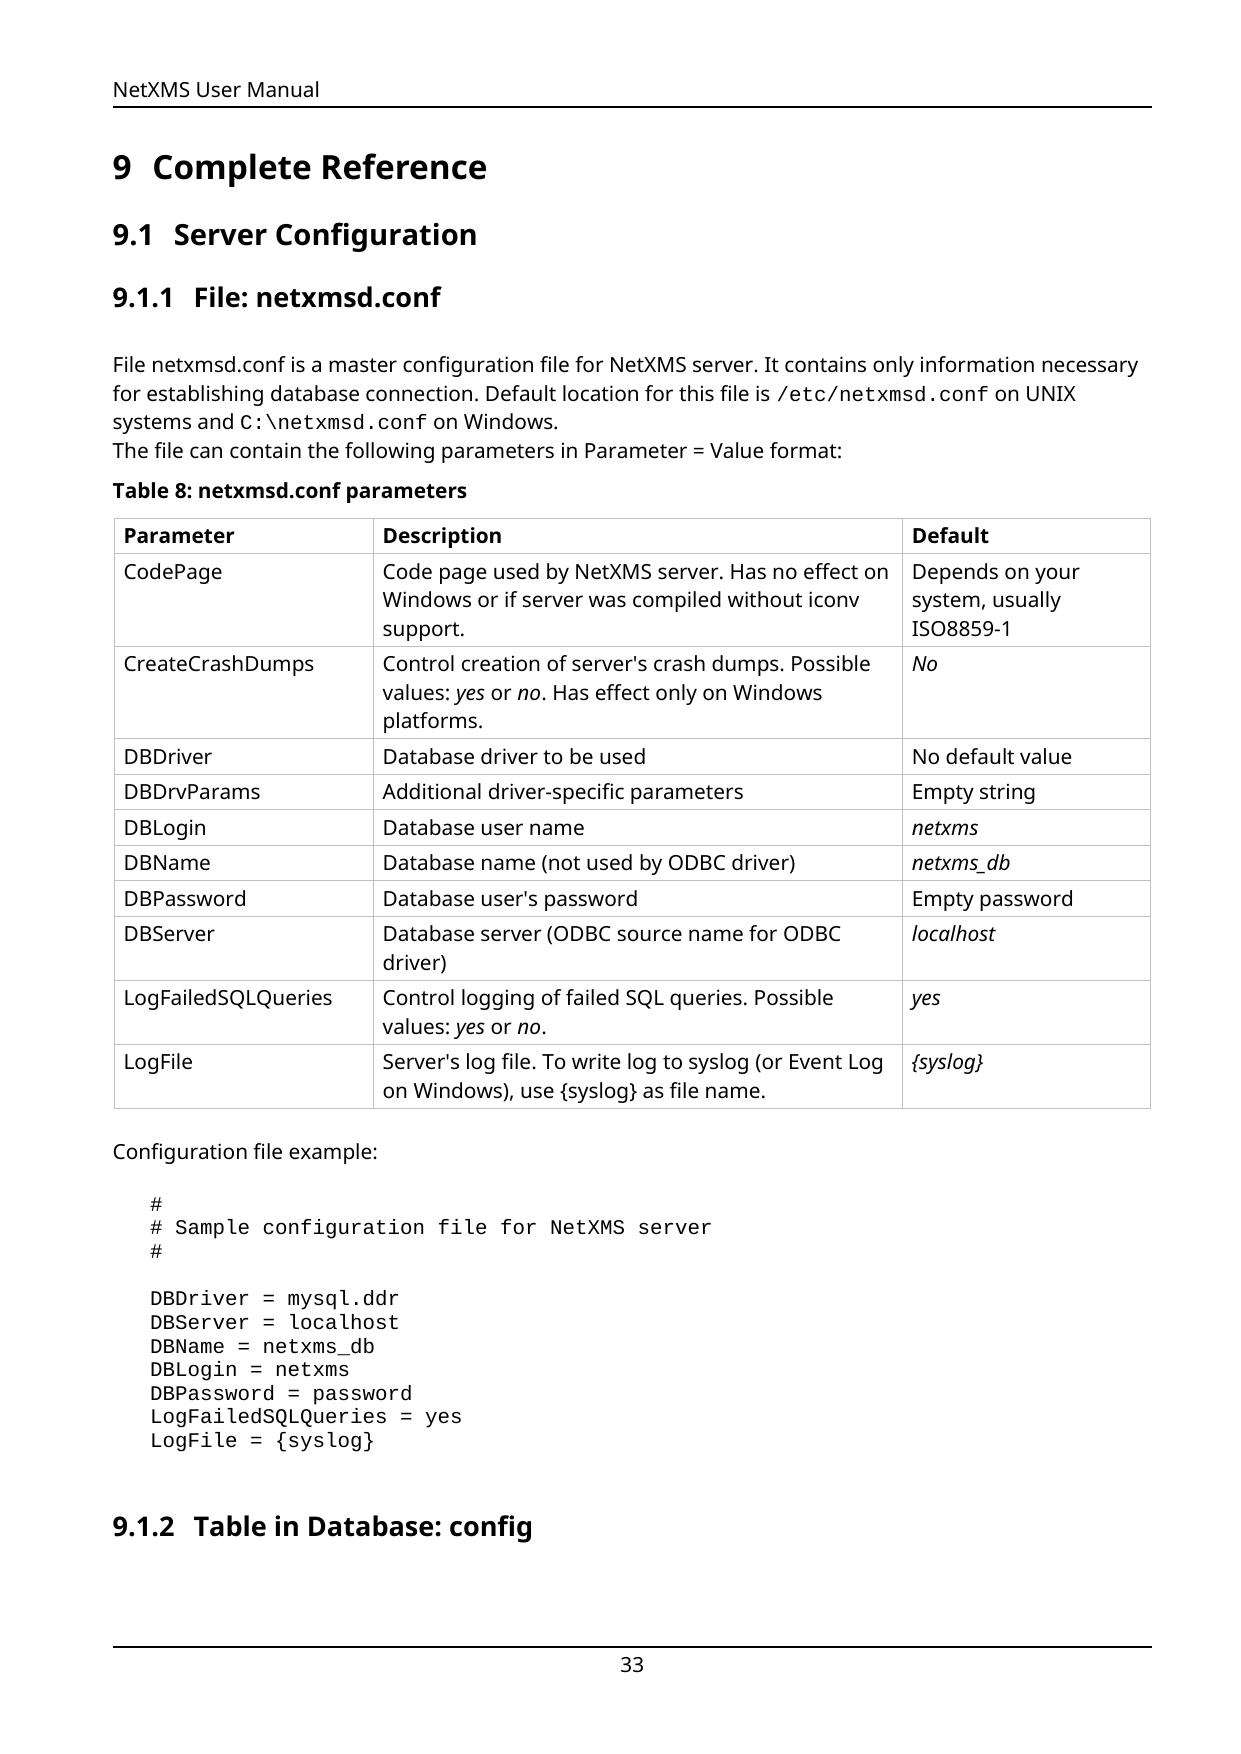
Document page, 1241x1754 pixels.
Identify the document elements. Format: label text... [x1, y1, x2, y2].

text File netxmsd.conf is a master configuration file for NetXMS server. It contains only information necessary for establishing database connection. Default location for this file is /etc/netxmsd.conf on UNIX systems and C:\netxmsd.conf on Windows. [112, 350, 1152, 436]
text The file can contain the following parameters in Parameter = Value format: [112, 436, 1152, 464]
table_cell No [903, 647, 1150, 738]
table_cell Additional driver-specific parameters [374, 775, 902, 809]
text DBPassword = password [150, 1383, 1152, 1407]
table_cell No default value [903, 739, 1150, 773]
table_cell Database name (not used by ODBC driver) [374, 846, 902, 880]
text DBName = netxms_db [150, 1336, 1152, 1359]
text # Sample configuration file for NetXMS server [150, 1217, 1152, 1241]
subtitle Server Configuration [112, 214, 1152, 254]
table_cell netxms_db [903, 846, 1150, 880]
table_cell Database user's password [374, 881, 902, 916]
table_cell Code page used by NetXMS server. Has no effect on Windows or if server was compiled without iconv support. [374, 554, 902, 646]
table_header Default [903, 519, 1150, 553]
table_cell DBLogin [115, 810, 373, 844]
table_cell Empty password [903, 881, 1150, 916]
text # [150, 1194, 1152, 1217]
text # [150, 1241, 1152, 1265]
table_cell {syslog} [903, 1045, 1150, 1107]
table_header Description [374, 519, 902, 553]
table_cell LogFile [115, 1045, 373, 1107]
table_cell DBName [115, 846, 373, 880]
table_cell Control creation of server's crash dumps. Possible values: yes or no. Has effect only on Windows platforms. [374, 647, 902, 738]
table_cell Server's log file. To write log to syslog (or Event Log on Windows), use {syslog} as file name. [374, 1045, 902, 1107]
table_cell DBPassword [115, 881, 373, 916]
table_cell CreateCrashDumps [115, 647, 373, 738]
table_cell DBServer [115, 917, 373, 979]
text DBLogin = netxms [150, 1359, 1152, 1383]
table_cell LogFailedSQLQueries [115, 981, 373, 1043]
table_cell netxms [903, 810, 1150, 844]
table_cell Empty string [903, 775, 1150, 809]
text DBServer = localhost [150, 1312, 1152, 1336]
subtitle Complete Reference [112, 143, 1152, 189]
text Table 8: netxmsd.conf parameters [112, 477, 1152, 505]
table_cell Database driver to be used [374, 739, 902, 773]
table_cell CodePage [115, 554, 373, 646]
text DBDriver = mysql.ddr [150, 1288, 1152, 1312]
table_cell yes [903, 981, 1150, 1043]
subtitle File: netxmsd.conf [112, 279, 1152, 316]
table_cell DBDrvParams [115, 775, 373, 809]
table_cell Control logging of failed SQL queries. Possible values: yes or no. [374, 981, 902, 1043]
table_cell localhost [903, 917, 1150, 979]
text Configuration file example: [112, 1137, 1152, 1165]
table_cell DBDriver [115, 739, 373, 773]
table_cell Database server (ODBC source name for ODBC driver) [374, 917, 902, 979]
table_cell Depends on your system, usually ISO8859-1 [903, 554, 1150, 646]
table_header Parameter [115, 519, 373, 553]
text LogFailedSQLQueries = yes [150, 1407, 1152, 1430]
table_cell Database user name [374, 810, 902, 844]
text LogFile = {syslog} [150, 1430, 1152, 1454]
subtitle Table in Database: config [112, 1507, 1152, 1544]
